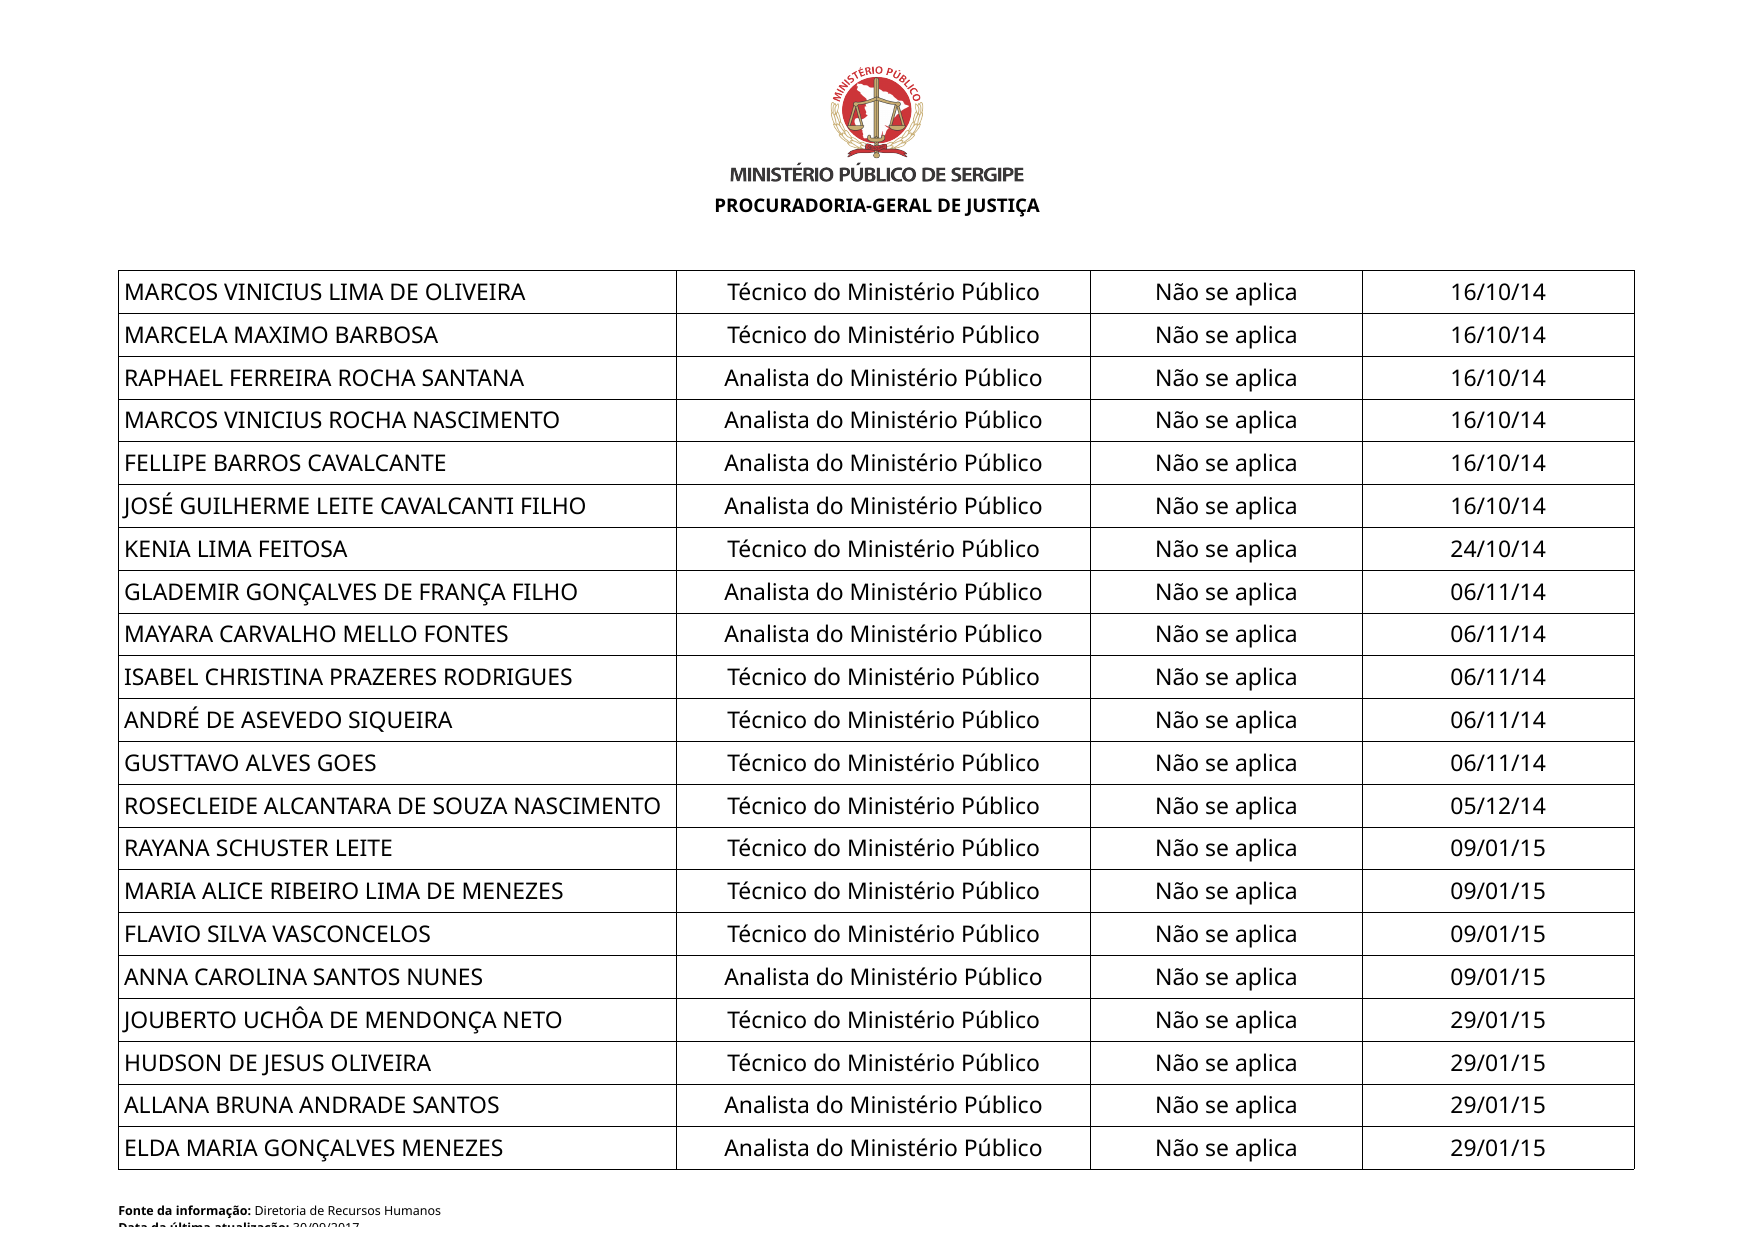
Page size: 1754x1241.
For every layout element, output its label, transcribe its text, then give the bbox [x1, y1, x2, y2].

table_cell MARCOS VINICIUS LIMA DE OLIVEIRA [119, 271, 676, 313]
table_cell Não se aplica [1091, 828, 1362, 869]
table_cell Técnico do Ministério Público [677, 870, 1090, 912]
table_cell JOSÉ GUILHERME LEITE CAVALCANTI FILHO [119, 485, 676, 527]
table_cell GUSTTAVO ALVES GOES [119, 742, 676, 784]
table_cell ANNA CAROLINA SANTOS NUNES [119, 956, 676, 998]
table_cell Não se aplica [1091, 870, 1362, 912]
table_cell Não se aplica [1091, 999, 1362, 1041]
table_cell Analista do Ministério Público [677, 614, 1090, 655]
table_cell Analista do Ministério Público [677, 1127, 1090, 1169]
table_cell 09/01/15 [1363, 870, 1634, 912]
table_cell Analista do Ministério Público [677, 357, 1090, 398]
table_cell Não se aplica [1091, 442, 1362, 484]
table_cell Não se aplica [1091, 1085, 1362, 1126]
table_cell Técnico do Ministério Público [677, 314, 1090, 356]
table_cell 16/10/14 [1363, 442, 1634, 484]
table_cell Não se aplica [1091, 314, 1362, 356]
table_cell MARCOS VINICIUS ROCHA NASCIMENTO [119, 400, 676, 441]
table_cell Não se aplica [1091, 400, 1362, 441]
table_cell 09/01/15 [1363, 913, 1634, 955]
table_cell ROSECLEIDE ALCANTARA DE SOUZA NASCIMENTO [119, 785, 676, 827]
table_cell 06/11/14 [1363, 656, 1634, 698]
table_cell ISABEL CHRISTINA PRAZERES RODRIGUES [119, 656, 676, 698]
table_cell Técnico do Ministério Público [677, 913, 1090, 955]
table_cell Técnico do Ministério Público [677, 828, 1090, 869]
table_cell RAPHAEL FERREIRA ROCHA SANTANA [119, 357, 676, 398]
table_cell 16/10/14 [1363, 485, 1634, 527]
table_cell ALLANA BRUNA ANDRADE SANTOS [119, 1085, 676, 1126]
table_cell 29/01/15 [1363, 1042, 1634, 1083]
table_cell Não se aplica [1091, 1042, 1362, 1083]
table_cell Não se aplica [1091, 571, 1362, 612]
table_cell Não se aplica [1091, 1127, 1362, 1169]
table_cell KENIA LIMA FEITOSA [119, 528, 676, 570]
table_cell 06/11/14 [1363, 571, 1634, 612]
table_cell MAYARA CARVALHO MELLO FONTES [119, 614, 676, 655]
table_cell Analista do Ministério Público [677, 442, 1090, 484]
table_cell ANDRÉ DE ASEVEDO SIQUEIRA [119, 699, 676, 741]
table_cell 16/10/14 [1363, 314, 1634, 356]
table_cell 16/10/14 [1363, 400, 1634, 441]
table_cell Técnico do Ministério Público [677, 742, 1090, 784]
table_cell Técnico do Ministério Público [677, 785, 1090, 827]
table_cell Analista do Ministério Público [677, 956, 1090, 998]
table_cell Não se aplica [1091, 528, 1362, 570]
table_cell ELDA MARIA GONÇALVES MENEZES [119, 1127, 676, 1169]
table_cell Analista do Ministério Público [677, 400, 1090, 441]
table_cell 16/10/14 [1363, 271, 1634, 313]
table_cell Técnico do Ministério Público [677, 656, 1090, 698]
table_cell 06/11/14 [1363, 742, 1634, 784]
table_cell 09/01/15 [1363, 828, 1634, 869]
table_cell Técnico do Ministério Público [677, 999, 1090, 1041]
table_cell Não se aplica [1091, 742, 1362, 784]
table_cell Técnico do Ministério Público [677, 271, 1090, 313]
table_cell FELLIPE BARROS CAVALCANTE [119, 442, 676, 484]
table_cell 05/12/14 [1363, 785, 1634, 827]
table_cell MARIA ALICE RIBEIRO LIMA DE MENEZES [119, 870, 676, 912]
table_cell 29/01/15 [1363, 1085, 1634, 1126]
table_cell MARCELA MAXIMO BARBOSA [119, 314, 676, 356]
table_cell Não se aplica [1091, 656, 1362, 698]
table_cell FLAVIO SILVA VASCONCELOS [119, 913, 676, 955]
table_cell Não se aplica [1091, 485, 1362, 527]
table_cell Não se aplica [1091, 956, 1362, 998]
table_cell Não se aplica [1091, 614, 1362, 655]
table_cell 29/01/15 [1363, 999, 1634, 1041]
table_cell Não se aplica [1091, 271, 1362, 313]
table_cell 29/01/15 [1363, 1127, 1634, 1169]
table_cell 16/10/14 [1363, 357, 1634, 398]
table_cell 06/11/14 [1363, 699, 1634, 741]
table_cell 09/01/15 [1363, 956, 1634, 998]
table_cell Técnico do Ministério Público [677, 528, 1090, 570]
table_cell HUDSON DE JESUS OLIVEIRA [119, 1042, 676, 1083]
table_cell Não se aplica [1091, 785, 1362, 827]
table_cell Não se aplica [1091, 357, 1362, 398]
table_cell Técnico do Ministério Público [677, 1042, 1090, 1083]
table_cell Não se aplica [1091, 699, 1362, 741]
table_cell 06/11/14 [1363, 614, 1634, 655]
table_cell Analista do Ministério Público [677, 571, 1090, 612]
table_cell 24/10/14 [1363, 528, 1634, 570]
table_cell JOUBERTO UCHÔA DE MENDONÇA NETO [119, 999, 676, 1041]
table_cell Analista do Ministério Público [677, 1085, 1090, 1126]
table_cell GLADEMIR GONÇALVES DE FRANÇA FILHO [119, 571, 676, 612]
table_cell Analista do Ministério Público [677, 485, 1090, 527]
table_cell Técnico do Ministério Público [677, 699, 1090, 741]
picture [730, 66, 1024, 185]
table_cell Não se aplica [1091, 913, 1362, 955]
table_cell RAYANA SCHUSTER LEITE [119, 828, 676, 869]
